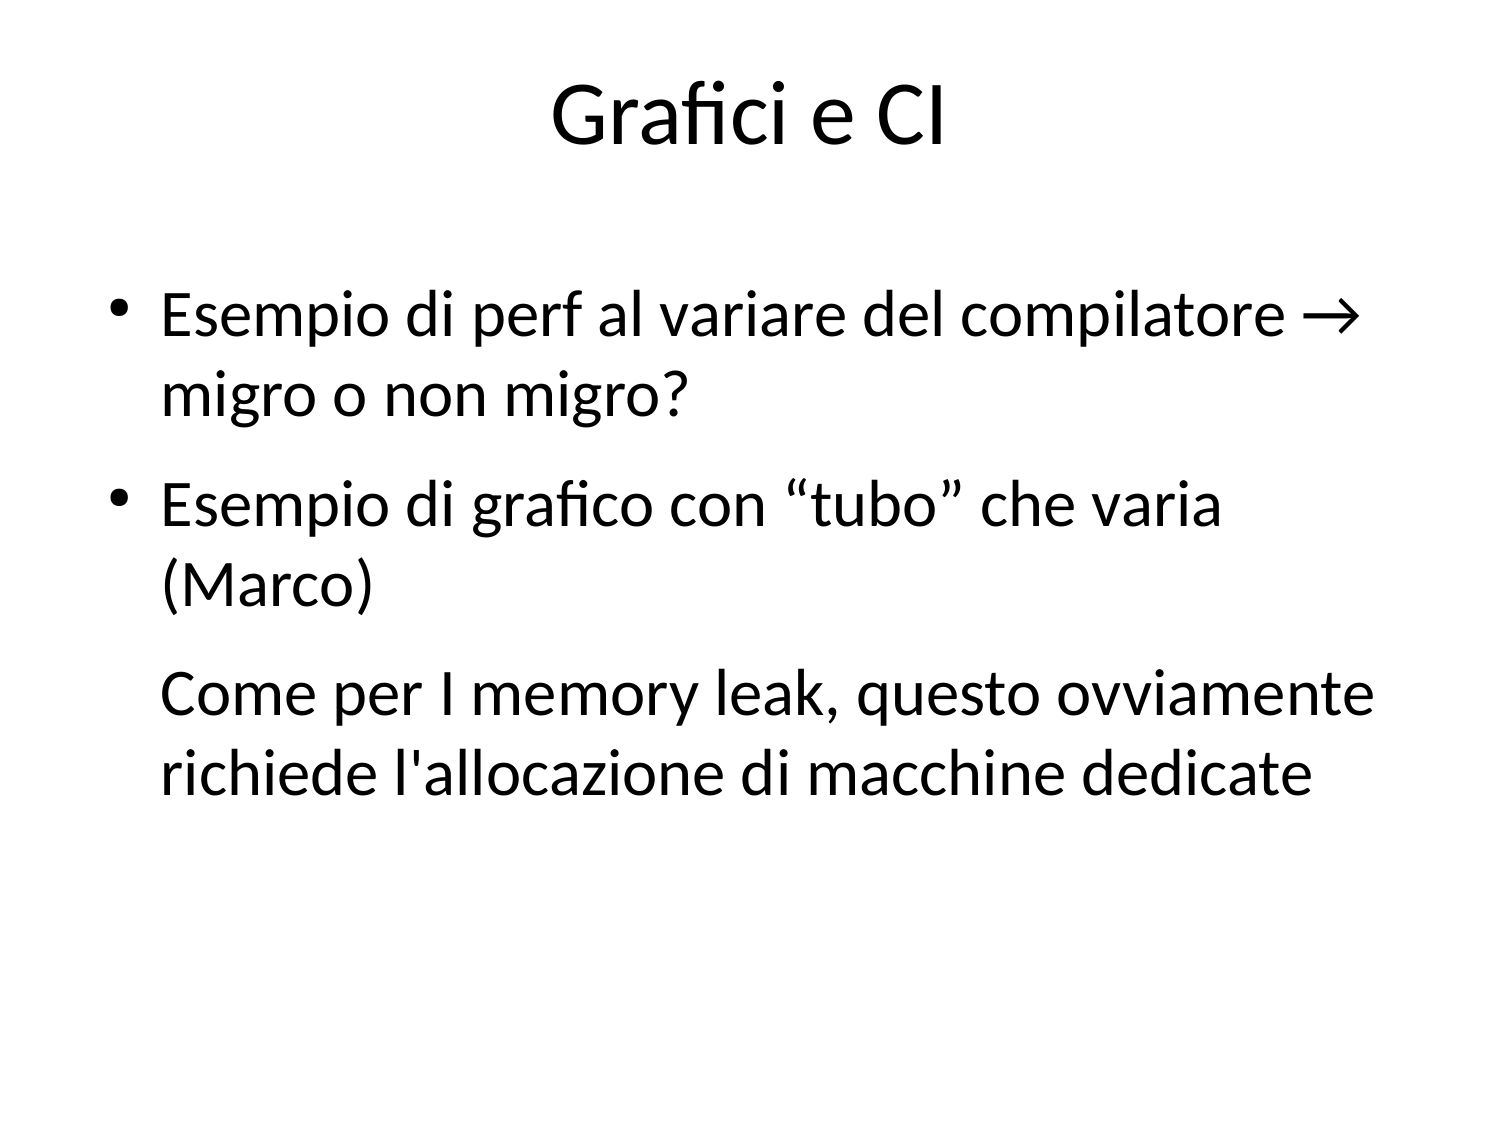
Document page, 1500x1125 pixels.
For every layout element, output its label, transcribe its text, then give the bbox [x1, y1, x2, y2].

list Esempio di perf al variare del compilatore → migro o non migro? Esempio di grafico con “tubo” che varia (Marco) Come per I memory leak, questo ovviamente richiede l'allocazione di macchine dedicate [75, 262, 1425, 1005]
title Grafici e CI [75, 45, 1425, 233]
